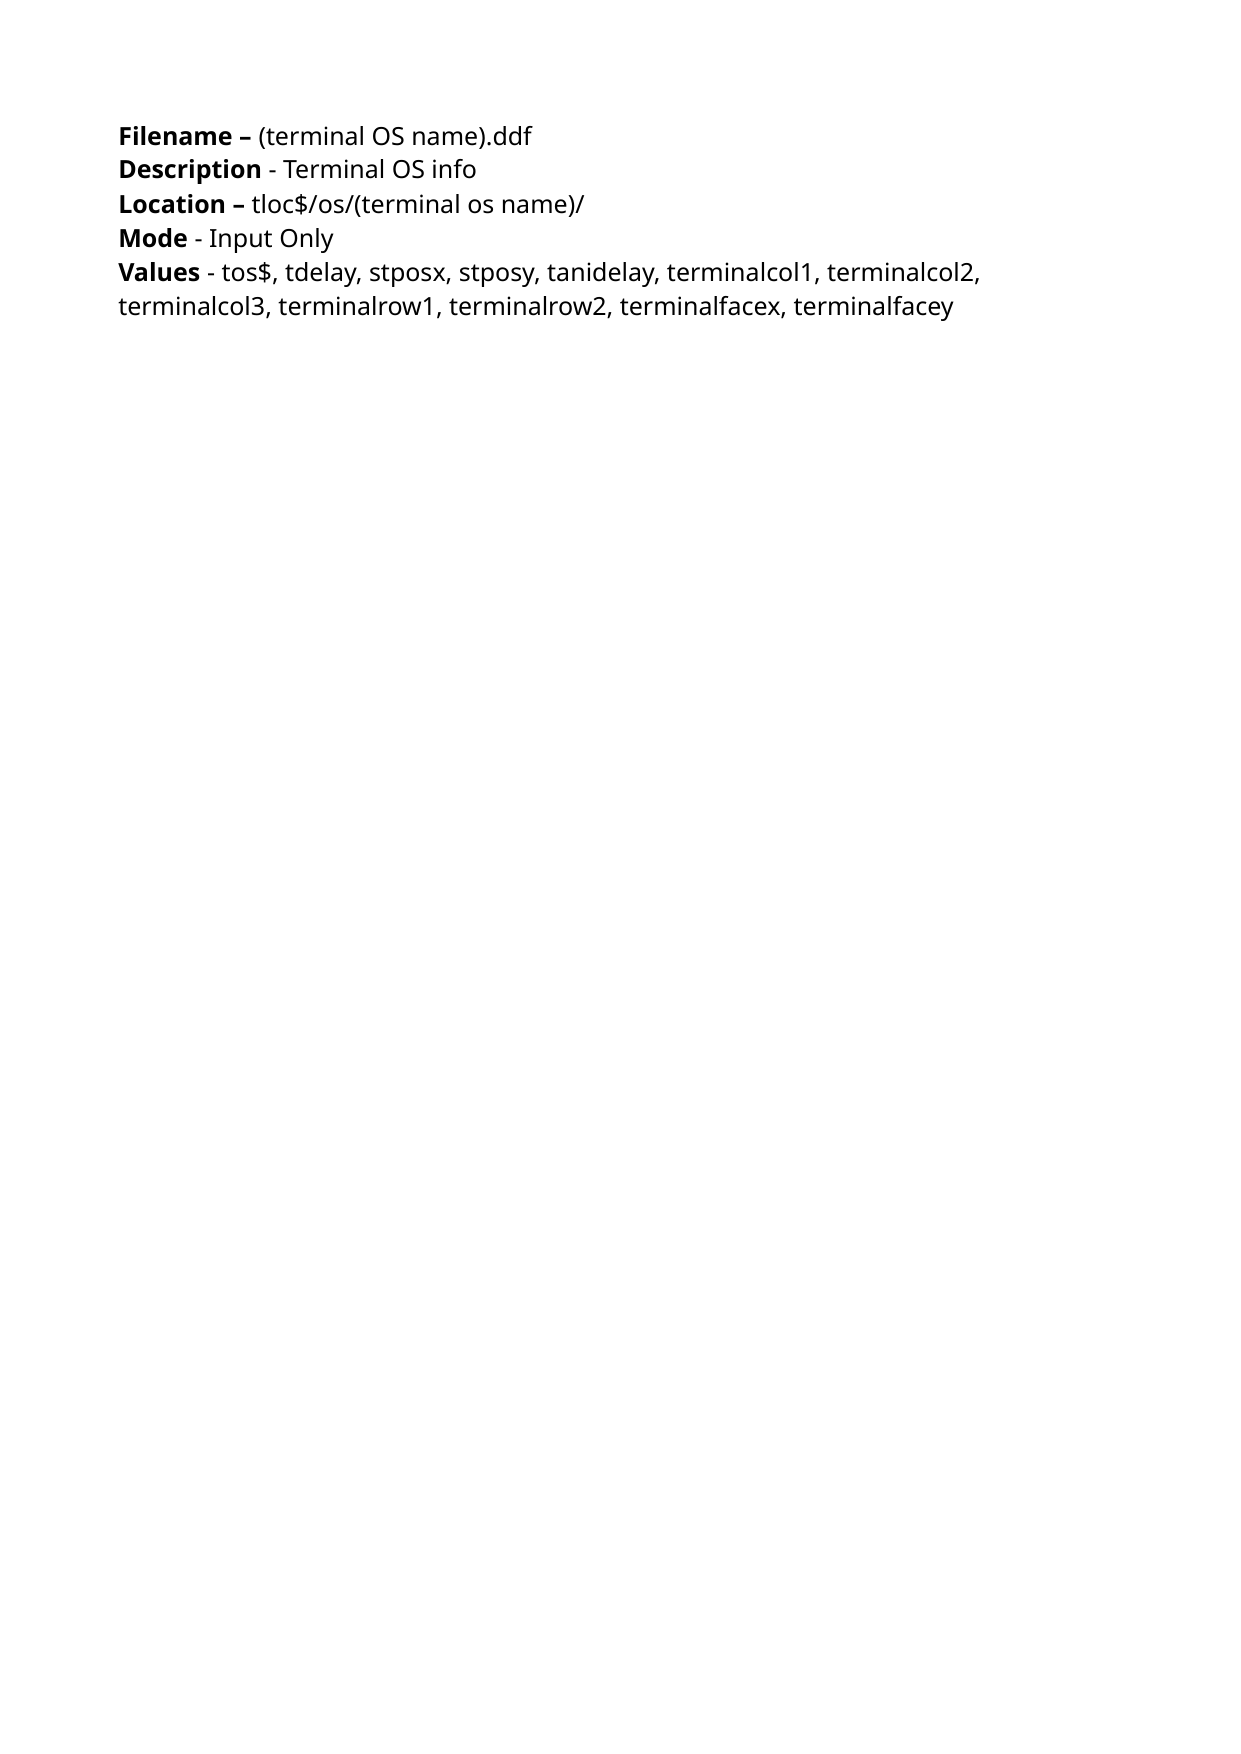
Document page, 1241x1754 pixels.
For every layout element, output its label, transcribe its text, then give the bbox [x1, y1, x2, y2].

text Mode - Input Only [118, 220, 1122, 254]
text Description - Terminal OS info [118, 152, 1122, 186]
text Values - tos$, tdelay, stposx, stposy, tanidelay, terminalcol1, terminalcol2, terminalcol3, terminalrow1, terminalrow2, terminalfacex, terminalfacey [118, 254, 1122, 322]
text Filename – (terminal OS name).ddf [118, 118, 1122, 152]
text Location – tloc$/os/(terminal os name)/ [118, 186, 1122, 220]
